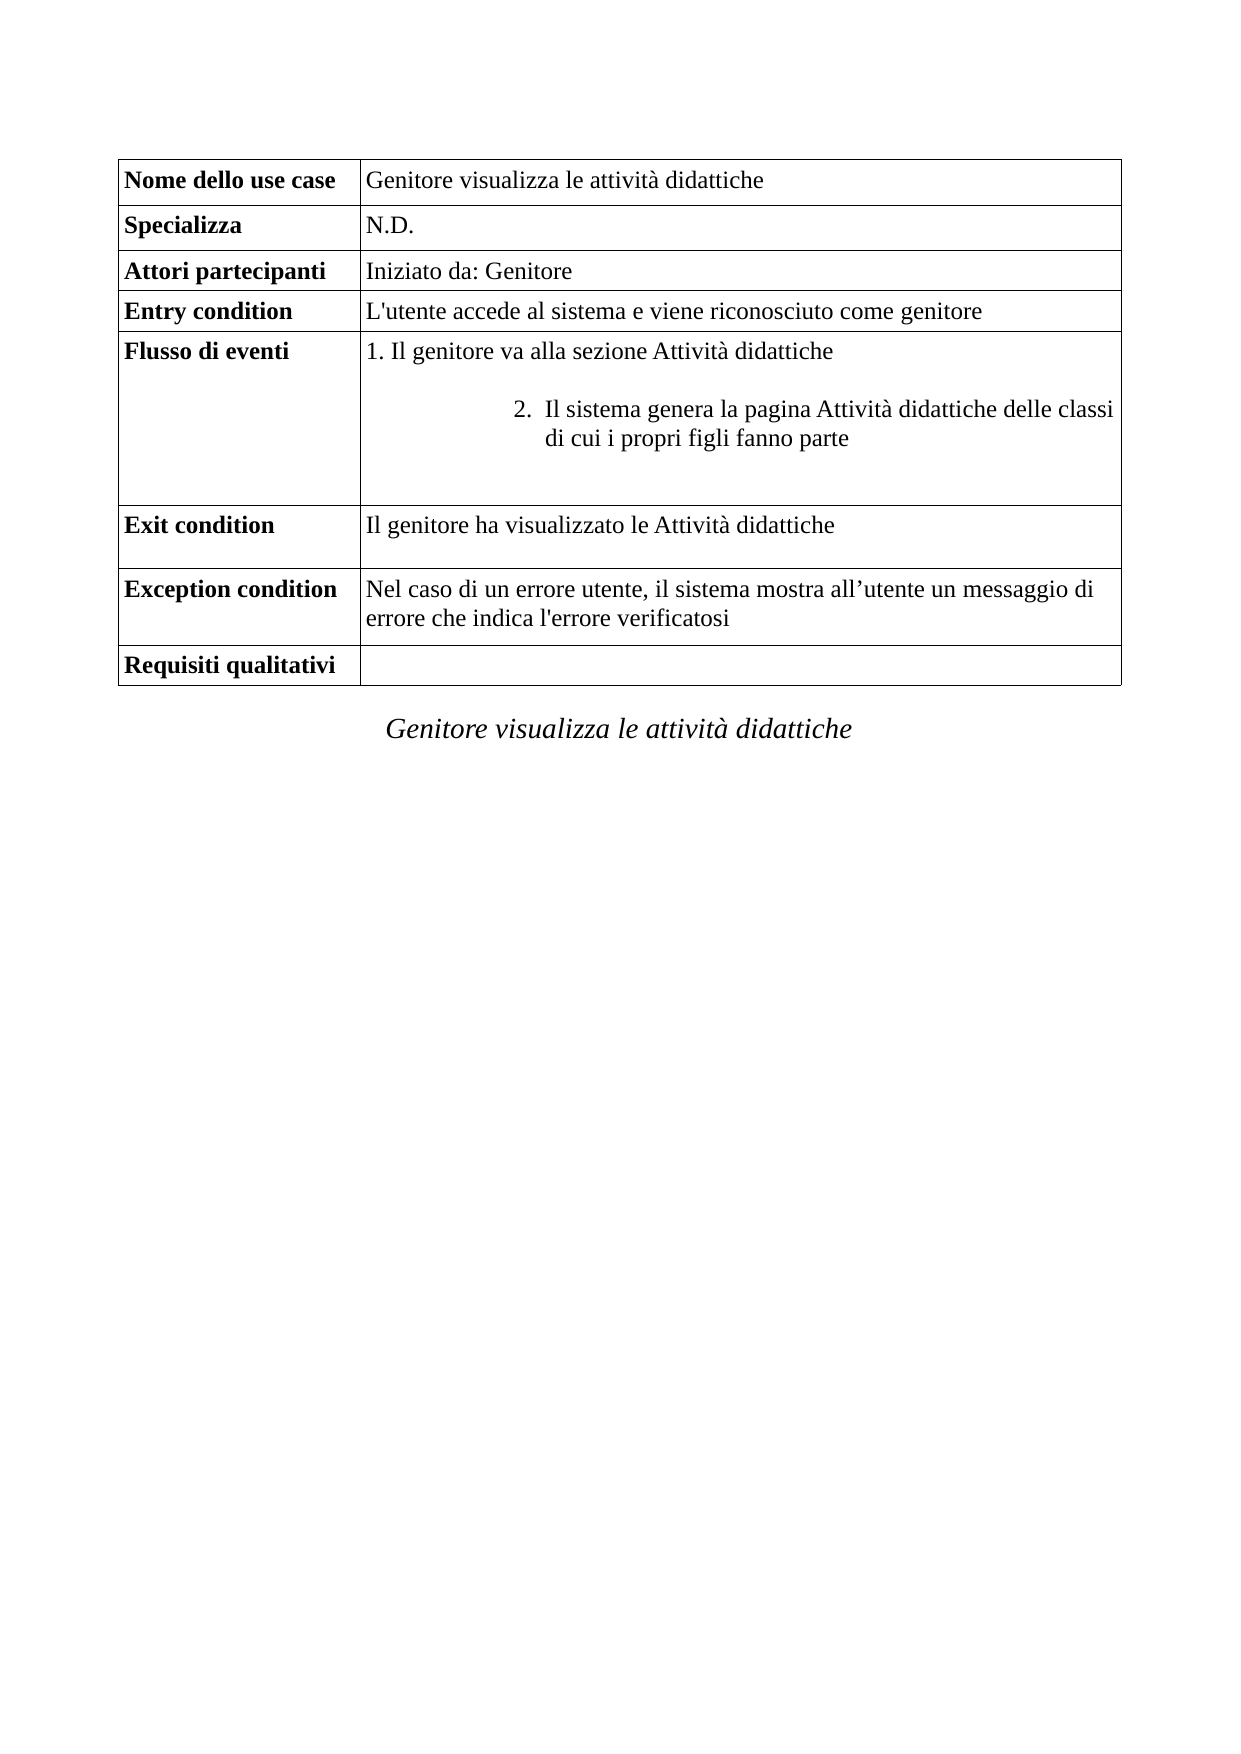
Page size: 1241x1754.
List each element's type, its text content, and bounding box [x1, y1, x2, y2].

table_cell Attori partecipanti [119, 251, 360, 290]
table_cell Entry condition [119, 291, 360, 331]
table_cell L'utente accede al sistema e viene riconosciuto come genitore [361, 291, 1121, 331]
table_cell Requisiti qualitativi [119, 646, 360, 685]
table_cell Il genitore va alla sezione Attività didattiche Il sistema genera la pagina Attività didattiche delle classi di cui i propri figli fanno parte [361, 332, 1121, 505]
table_cell Nel caso di un errore utente, il sistema mostra all’utente un messaggio di errore che indica l'errore verificatosi [361, 569, 1121, 645]
table_cell Exception condition [119, 569, 360, 645]
text Genitore visualizza le attività didattiche [118, 711, 1122, 745]
table_header Genitore visualizza le attività didattiche [361, 160, 1121, 205]
table_cell [361, 646, 1121, 685]
table_header Nome dello use case [119, 160, 360, 205]
table_cell Exit condition [119, 506, 360, 568]
table_cell N.D. [361, 206, 1121, 250]
table_cell Iniziato da: Genitore [361, 251, 1121, 290]
table_cell Specializza [119, 206, 360, 250]
table_cell Il genitore ha visualizzato le Attività didattiche [361, 506, 1121, 568]
table_cell Flusso di eventi [119, 332, 360, 505]
